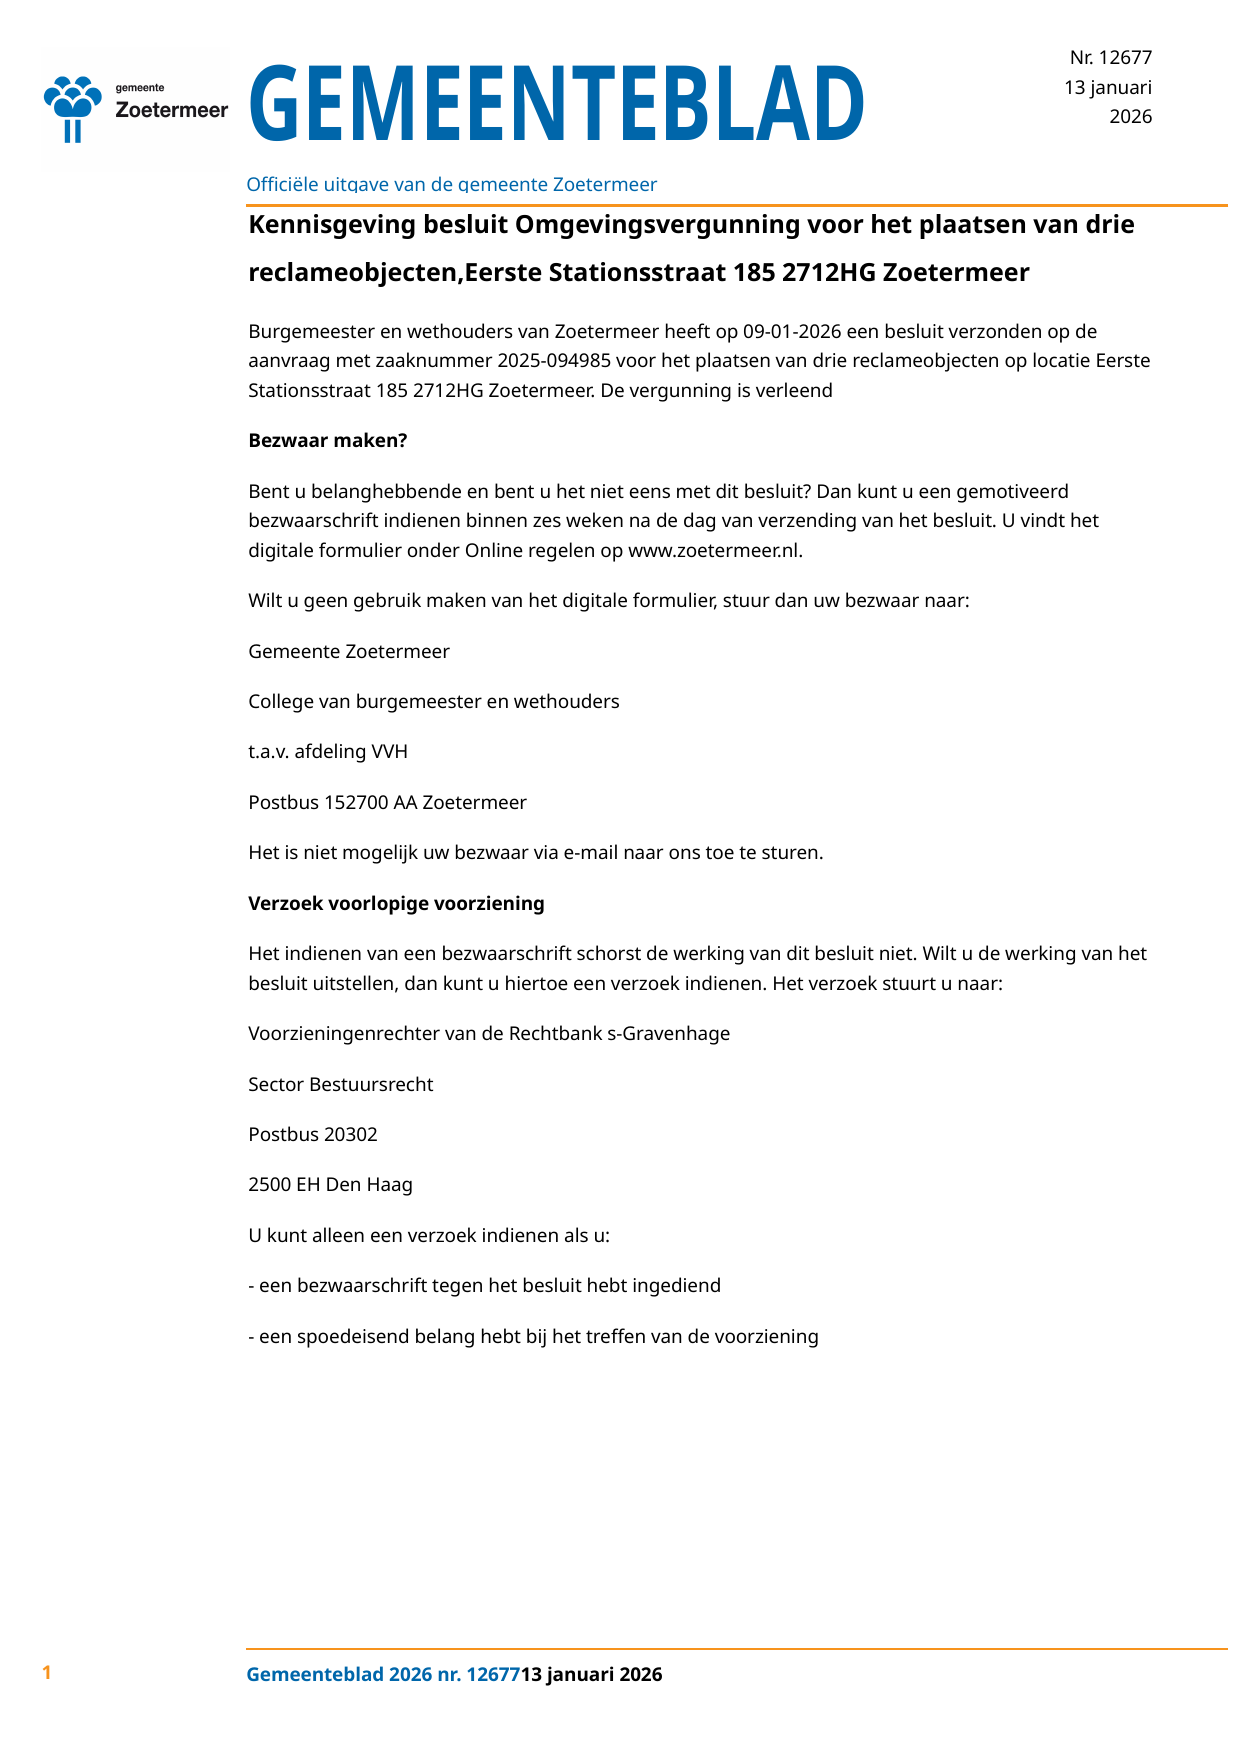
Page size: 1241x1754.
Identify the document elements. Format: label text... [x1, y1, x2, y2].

text Verzoek voorlopige voorziening [248, 890, 1152, 916]
text Wilt u geen gebruik maken van het digitale formulier, stuur dan uw bezwaar naar: [248, 587, 1152, 613]
text College van burgemeester en wethouders [248, 688, 1152, 714]
text Het is niet mogelijk uw bezwaar via e-mail naar ons toe te sturen. [248, 839, 1152, 865]
text Sector Bestuursrecht [248, 1071, 1152, 1097]
text Postbus 152700 AA Zoetermeer [248, 789, 1152, 815]
text - een spoedeisend belang hebt bij het treffen van de voorziening [248, 1323, 1152, 1349]
text - een bezwaarschrift tegen het besluit hebt ingediend [248, 1272, 1152, 1298]
text t.a.v. afdeling VVH [248, 739, 1152, 764]
text Bezwaar maken? [248, 427, 1152, 453]
text Het indienen van een bezwaarschrift schorst de werking van dit besluit niet. Wilt u de werking van het besluit uitstellen, dan kunt u hiertoe een verzoek indienen. Het verzoek stuurt u naar: [248, 940, 1152, 996]
text Kennisgeving besluit Omgevingsvergunning voor het plaatsen van drie reclameobjecten,Eerste Stationsstraat 185 2712HG Zoetermeer [248, 207, 1152, 288]
text Postbus 20302 [248, 1121, 1152, 1147]
text Voorzieningenrechter van de Rechtbank s-Gravenhage [248, 1020, 1152, 1046]
text 2500 EH Den Haag [248, 1172, 1152, 1197]
text Bent u belanghebbende en bent u het niet eens met dit besluit? Dan kunt u een gemotiveerd bezwaarschrift indienen binnen zes weken na de dag van verzending van het besluit. U vindt het digitale formulier onder Online regelen op www.zoetermeer.nl. [248, 478, 1152, 563]
picture [41, 47, 231, 172]
text Burgemeester en wethouders van Zoetermeer heeft op 09-01-2026 een besluit verzonden op de aanvraag met zaaknummer 2025-094985 voor het plaatsen van drie reclameobjecten op locatie Eerste Stationsstraat 185 2712HG Zoetermeer. De vergunning is verleend [248, 318, 1152, 403]
text U kunt alleen een verzoek indienen als u: [248, 1222, 1152, 1248]
text Gemeente Zoetermeer [248, 638, 1152, 664]
